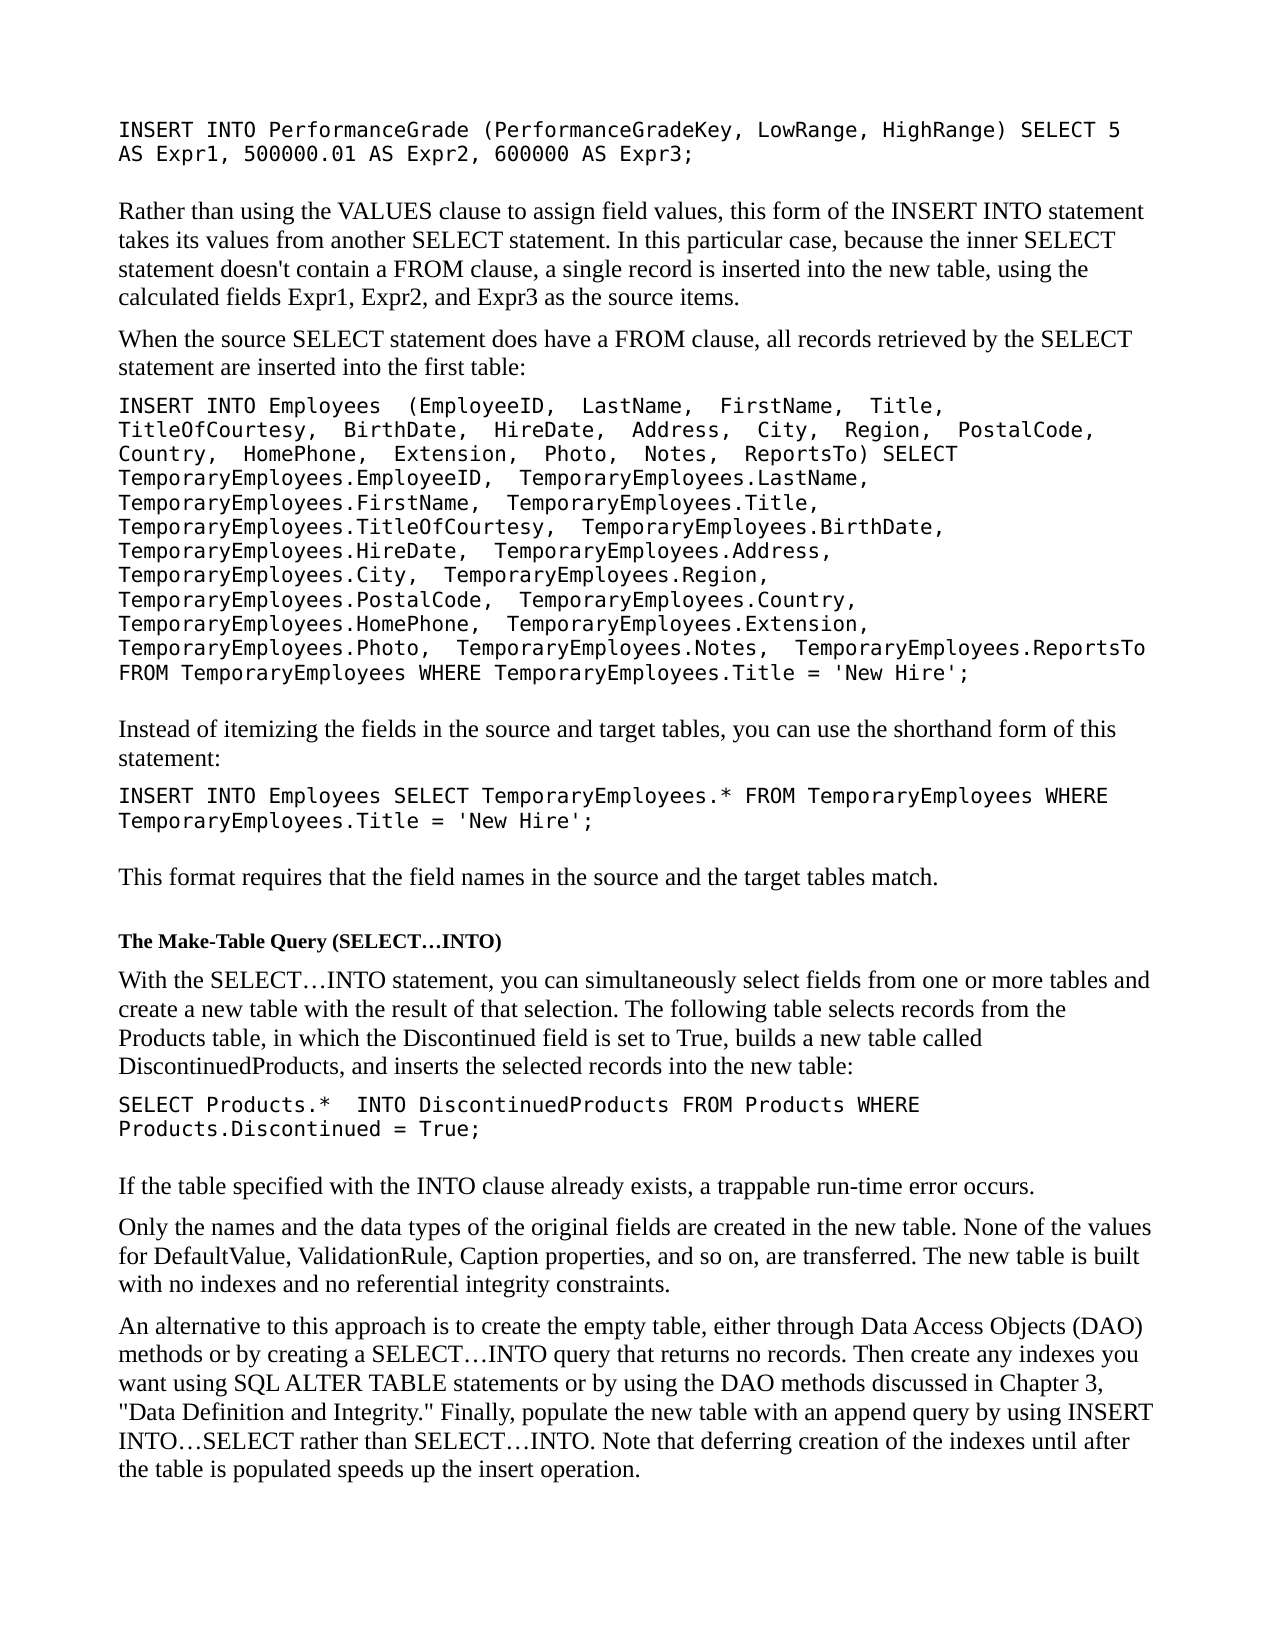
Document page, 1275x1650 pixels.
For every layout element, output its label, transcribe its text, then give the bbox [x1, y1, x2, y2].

text This format requires that the field names in the source and the target tables match. [118, 862, 1157, 891]
text SELECT Products.* INTO DiscontinuedProducts FROM Products WHERE Products.Discontinued = True; [118, 1093, 1157, 1141]
text INSERT INTO PerformanceGrade (PerformanceGradeKey, LowRange, HighRange) SELECT 5 AS Expr1, 500000.01 AS Expr2, 600000 AS Expr3; [118, 118, 1157, 167]
subtitle The Make-Table Query (SELECT…INTO) [118, 929, 1157, 953]
text When the source SELECT statement does have a FROM clause, all records retrieved by the SELECT statement are inserted into the first table: [118, 324, 1157, 381]
text Rather than using the VALUES clause to assign field values, this form of the INSERT INTO statement takes its values from another SELECT statement. In this particular case, because the inner SELECT statement doesn't contain a FROM clause, a single record is inserted into the new table, using the calculated fields Expr1, Expr2, and Expr3 as the source items. [118, 196, 1157, 311]
text INSERT INTO Employees SELECT TemporaryEmployees.* FROM TemporaryEmployees WHERE TemporaryEmployees.Title = 'New Hire'; [118, 784, 1157, 833]
text An alternative to this approach is to create the empty table, either through Data Access Objects (DAO) methods or by creating a SELECT…INTO query that returns no records. Then create any indexes you want using SQL ALTER TABLE statements or by using the DAO methods discussed in Chapter 3, "Data Definition and Integrity." Finally, populate the new table with an append query by using INSERT INTO…SELECT rather than SELECT…INTO. Note that deferring creation of the indexes until after the table is populated speeds up the insert operation. [118, 1311, 1157, 1483]
text With the SELECT…INTO statement, you can simultaneously select fields from one or more tables and create a new table with the result of that selection. The following table selects records from the Products table, in which the Discontinued field is set to True, builds a new table called DiscontinuedProducts, and inserts the selected records into the new table: [118, 965, 1157, 1080]
text If the table specified with the INTO clause already exists, a trappable run-time error occurs. [118, 1171, 1157, 1199]
text INSERT INTO Employees (EmployeeID, LastName, FirstName, Title, TitleOfCourtesy, BirthDate, HireDate, Address, City, Region, PostalCode, Country, HomePhone, Extension, Photo, Notes, ReportsTo) SELECT TemporaryEmployees.EmployeeID, TemporaryEmployees.LastName, TemporaryEmployees.FirstName, TemporaryEmployees.Title, TemporaryEmployees.TitleOfCourtesy, TemporaryEmployees.BirthDate, TemporaryEmployees.HireDate, TemporaryEmployees.Address, TemporaryEmployees.City, TemporaryEmployees.Region, TemporaryEmployees.PostalCode, TemporaryEmployees.Country, TemporaryEmployees.HomePhone, TemporaryEmployees.Extension, TemporaryEmployees.Photo, TemporaryEmployees.Notes, TemporaryEmployees.ReportsTo FROM TemporaryEmployees WHERE TemporaryEmployees.Title = 'New Hire'; [118, 394, 1157, 685]
text Only the names and the data types of the original fields are created in the new table. None of the values for DefaultValue, ValidationRule, Caption properties, and so on, are transferred. The new table is built with no indexes and no referential integrity constraints. [118, 1212, 1157, 1298]
text Instead of itemizing the fields in the source and target tables, you can use the shorthand form of this statement: [118, 714, 1157, 772]
